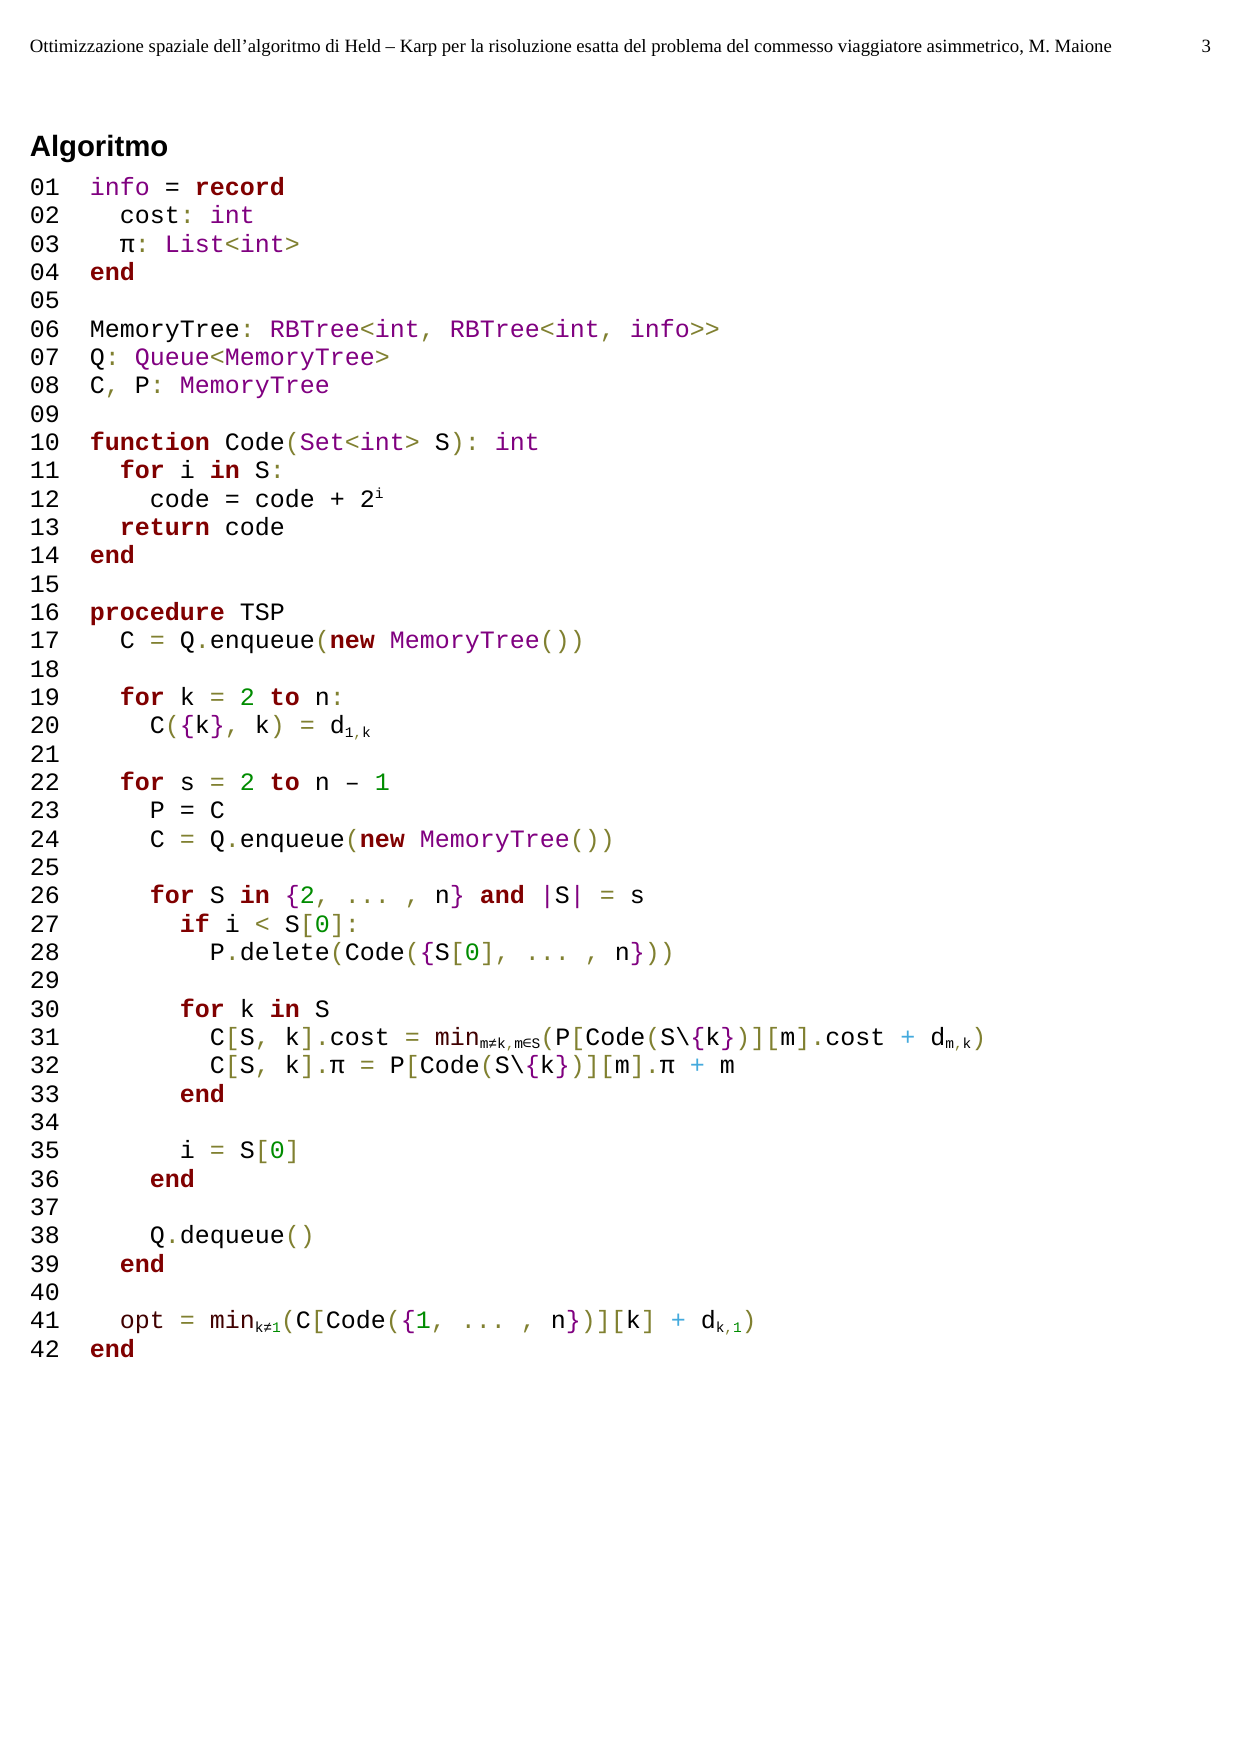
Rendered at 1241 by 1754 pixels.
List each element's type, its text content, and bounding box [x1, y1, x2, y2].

text 27 if i < S[0]: [29, 911, 1211, 940]
text 02 cost: int [29, 203, 1211, 231]
text 04 end [29, 260, 1211, 288]
text 22 for s = 2 to n – 1 [29, 770, 1211, 798]
text 32 C[S, k].π = P[Code(S\{k})][m].π + m [29, 1053, 1211, 1081]
text 35 i = S[0] [29, 1138, 1211, 1166]
text 05 [29, 288, 1211, 316]
text 16 procedure TSP [29, 600, 1211, 628]
text 21 [29, 741, 1211, 770]
text 11 for i in S: [29, 458, 1211, 486]
text 15 [29, 571, 1211, 600]
text 10 function Code(Set<int> S): int [29, 430, 1211, 458]
text 07 Q: Queue<MemoryTree> [29, 345, 1211, 373]
text 24 C = Q.enqueue(new MemoryTree()) [29, 826, 1211, 855]
text 34 [29, 1110, 1211, 1138]
subtitle Algoritmo [29, 128, 1211, 162]
text 29 [29, 968, 1211, 996]
text 06 MemoryTree: RBTree<int, RBTree<int, info>> [29, 316, 1211, 345]
text 31 C[S, k].cost = minm≠k,m∈S(P[Code(S\{k})][m].cost + dm,k) [29, 1025, 1211, 1053]
text 33 end [29, 1081, 1211, 1110]
text 41 opt = mink≠1(C[Code({1, ... , n})][k] + dk,1) [29, 1308, 1211, 1336]
text 12 code = code + 2i [29, 486, 1211, 515]
text 20 C({k}, k) = d1,k [29, 713, 1211, 741]
text 37 [29, 1195, 1211, 1223]
text 36 end [29, 1166, 1211, 1195]
text 03 π: List<int> [29, 231, 1211, 260]
text 13 return code [29, 515, 1211, 543]
text 39 end [29, 1251, 1211, 1280]
text 30 for k in S [29, 996, 1211, 1025]
text 42 end [29, 1336, 1211, 1365]
text 28 P.delete(Code({S[0], ... , n})) [29, 940, 1211, 968]
text 40 [29, 1280, 1211, 1308]
text 38 Q.dequeue() [29, 1223, 1211, 1251]
text 19 for k = 2 to n: [29, 685, 1211, 713]
text 25 [29, 855, 1211, 883]
text 09 [29, 401, 1211, 430]
text 01 info = record [29, 175, 1211, 203]
text 26 for S in {2, ... , n} and |S| = s [29, 883, 1211, 911]
text 08 C, P: MemoryTree [29, 373, 1211, 401]
text 14 end [29, 543, 1211, 571]
text 23 P = C [29, 798, 1211, 826]
text 18 [29, 656, 1211, 685]
text 17 C = Q.enqueue(new MemoryTree()) [29, 628, 1211, 656]
